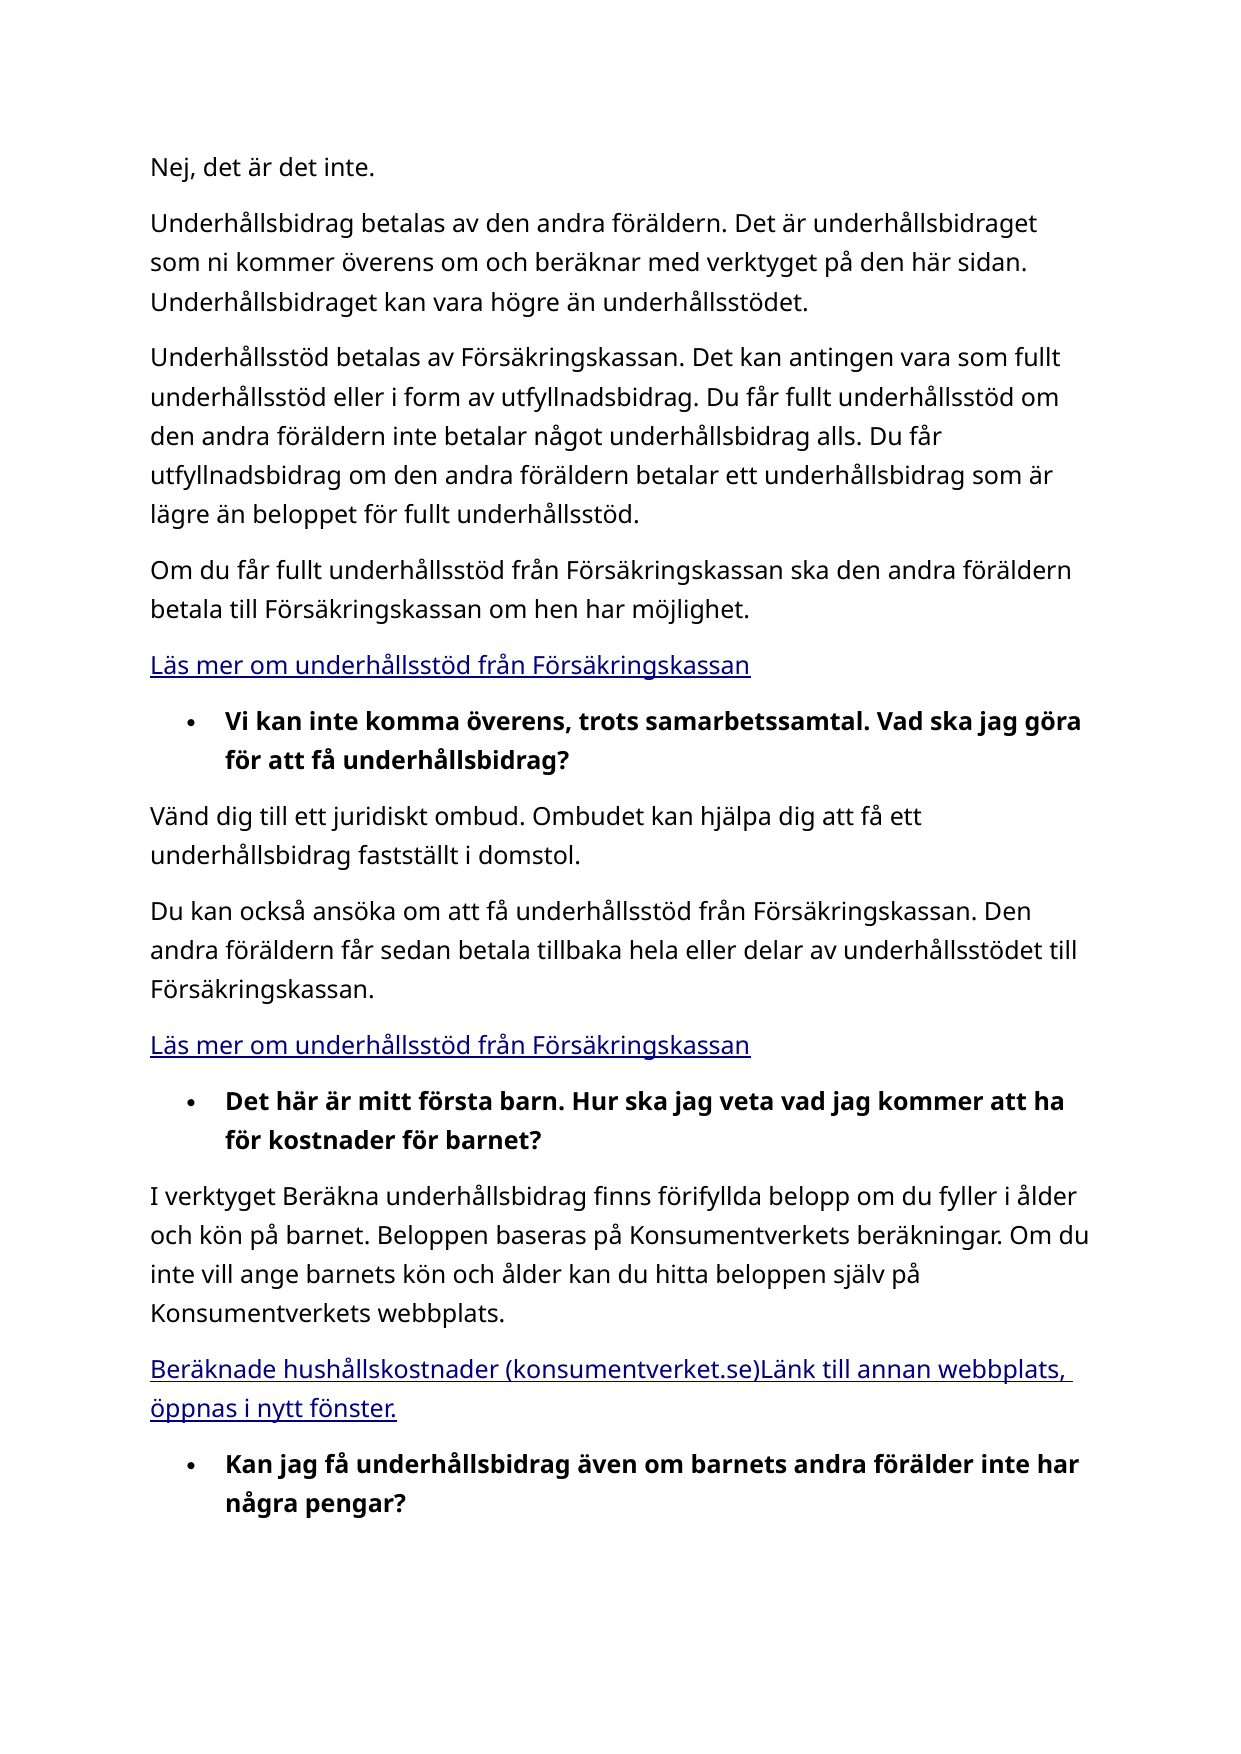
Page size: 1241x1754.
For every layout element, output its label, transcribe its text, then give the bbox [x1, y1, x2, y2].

text Underhållsbidrag betalas av den andra föräldern. Det är underhållsbidraget som ni kommer överens om och beräknar med verktyget på den här sidan. Underhållsbidraget kan vara högre än underhållsstödet. [150, 206, 1090, 318]
text Vänd dig till ett juridiskt ombud. Ombudet kan hjälpa dig att få ett underhållsbidrag fastställt i domstol. [150, 798, 1090, 872]
text Nej, det är det inte. [150, 150, 1090, 184]
text Underhållsstöd betalas av Försäkringskassan. Det kan antingen vara som fullt underhållsstöd eller i form av utfyllnadsbidrag. Du får fullt underhållsstöd om den andra föräldern inte betalar något underhållsbidrag alls. Du får utfyllnadsbidrag om den andra föräldern betalar ett underhållsbidrag som är lägre än beloppet för fullt underhållsstöd. [150, 340, 1090, 531]
text Om du får fullt underhållsstöd från Försäkringskassan ska den andra föräldern betala till Försäkringskassan om hen har möjlighet. [150, 552, 1090, 626]
text Läs mer om underhållsstöd från Försäkringskassan [150, 1027, 1090, 1062]
text Läs mer om underhållsstöd från Försäkringskassan [150, 647, 1090, 682]
text I verktyget Beräkna underhållsbidrag finns förifyllda belopp om du fyller i ålder och kön på barnet. Beloppen baseras på Konsumentverkets beräkningar. Om du inte vill ange barnets kön och ålder kan du hitta beloppen själv på Konsumentverkets webbplats. [150, 1178, 1090, 1330]
list Det här är mitt första barn. Hur ska jag veta vad jag kommer att ha för kostnader för barnet? [187, 1083, 1090, 1157]
list Vi kan inte komma överens, trots samarbetssamtal. Vad ska jag göra för att få underhållsbidrag? [187, 703, 1090, 777]
list Kan jag få underhållsbidrag även om barnets andra förälder inte har några pengar? [187, 1447, 1090, 1520]
text Du kan också ansöka om att få underhållsstöd från Försäkringskassan. Den andra föräldern får sedan betala tillbaka hela eller delar av underhållsstödet till Försäkringskassan. [150, 893, 1090, 1006]
text Beräknade hushållskostnader (konsumentverket.se)Länk till annan webbplats, öppnas i nytt fönster. [150, 1352, 1090, 1425]
